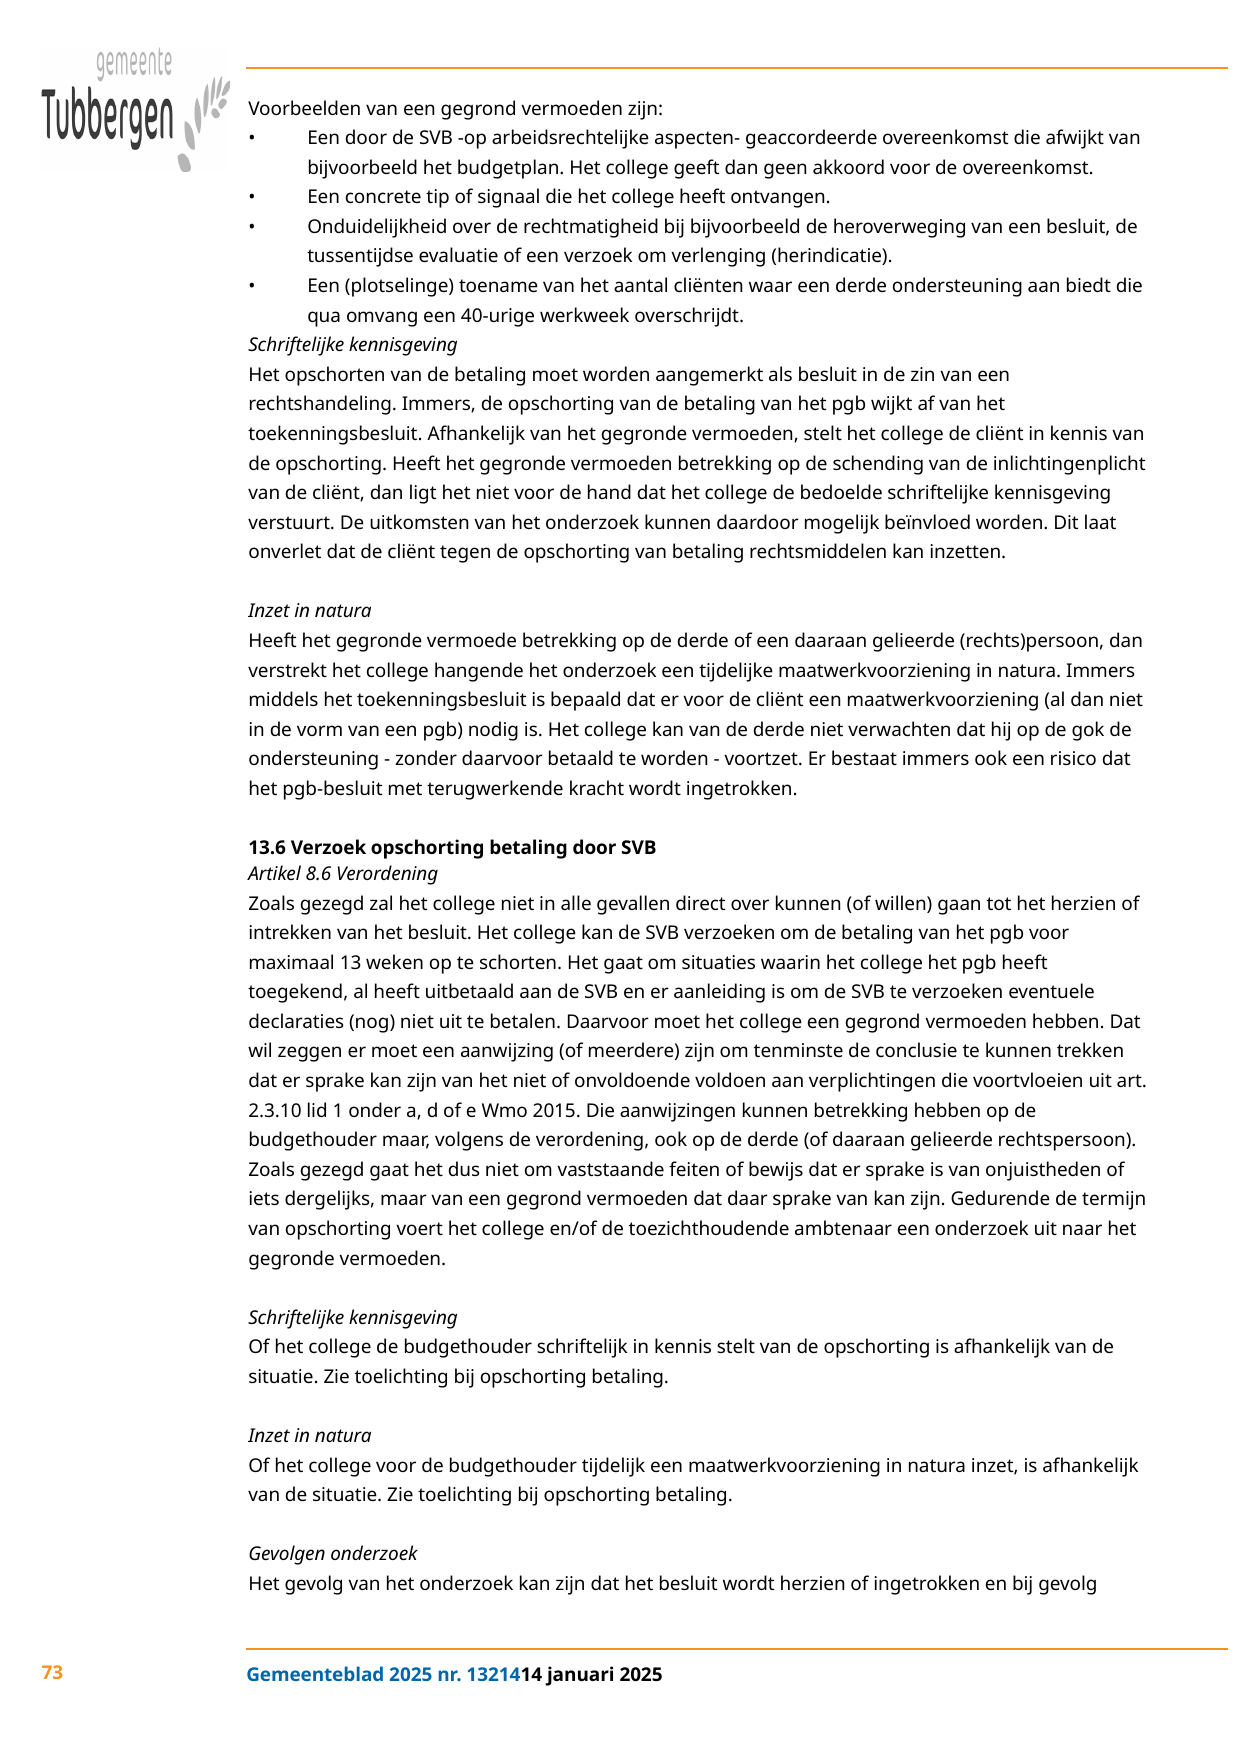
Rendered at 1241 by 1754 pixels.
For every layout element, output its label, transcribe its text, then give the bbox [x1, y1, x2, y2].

text Het gevolg van het onderzoek kan zijn dat het besluit wordt herzien of ingetrokken en bij gevolg [248, 1570, 1152, 1596]
list Onduidelijkheid over de rechtmatigheid bij bijvoorbeeld de heroverweging van een besluit, de tussentijdse evaluatie of een verzoek om verlenging (herindicatie). [248, 213, 1152, 268]
text Of het college de budgethouder schriftelijk in kennis stelt van de opschorting is afhankelijk van de situatie. Zie toelichting bij opschorting betaling. [248, 1333, 1152, 1389]
text Heeft het gegronde vermoede betrekking op de derde of een daaraan gelieerde (rechts)persoon, dan verstrekt het college hangende het onderzoek een tijdelijke maatwerkvoorziening in natura. Immers middels het toekenningsbesluit is bepaald dat er voor de cliënt een maatwerkvoorziening (al dan niet in de vorm van een pgb) nodig is. Het college kan van de derde niet verwachten dat hij op de gok de ondersteuning - zonder daarvoor betaald te worden - voortzet. Er bestaat immers ook een risico dat het pgb-besluit met terugwerkende kracht wordt ingetrokken. [248, 627, 1152, 801]
text Schriftelijke kennisgeving [248, 331, 1152, 357]
text Artikel 8.6 Verordening [248, 860, 1152, 886]
text Of het college voor de budgethouder tijdelijk een maatwerkvoorziening in natura inzet, is afhankelijk van de situatie. Zie toelichting bij opschorting betaling. [248, 1452, 1152, 1507]
text Zoals gezegd zal het college niet in alle gevallen direct over kunnen (of willen) gaan tot het herzien of intrekken van het besluit. Het college kan de SVB verzoeken om de betaling van het pgb voor maximaal 13 weken op te schorten. Het gaat om situaties waarin het college het pgb heeft toegekend, al heeft uitbetaald aan de SVB en er aanleiding is om de SVB te verzoeken eventuele declaraties (nog) niet uit te betalen. Daarvoor moet het college een gegrond vermoeden hebben. Dat wil zeggen er moet een aanwijzing (of meerdere) zijn om tenminste de conclusie te kunnen trekken dat er sprake kan zijn van het niet of onvoldoende voldoen aan verplichtingen die voortvloeien uit art. 2.3.10 lid 1 onder a, d of e Wmo 2015. Die aanwijzingen kunnen betrekking hebben op de budgethouder maar, volgens de verordening, ook op de derde (of daaraan gelieerde rechtspersoon). Zoals gezegd gaat het dus niet om vaststaande feiten of bewijs dat er sprake is van onjuistheden of iets dergelijks, maar van een gegrond vermoeden dat daar sprake van kan zijn. Gedurende de termijn van opschorting voert het college en/of de toezichthoudende ambtenaar een onderzoek uit naar het gegronde vermoeden. [248, 890, 1152, 1270]
text Inzet in natura [248, 598, 1152, 623]
text Het opschorten van de betaling moet worden aangemerkt als besluit in de zin van een rechtshandeling. Immers, de opschorting van de betaling van het pgb wijkt af van het toekenningsbesluit. Afhankelijk van het gegronde vermoeden, stelt het college de cliënt in kennis van de opschorting. Heeft het gegronde vermoeden betrekking op de schending van de inlichtingenplicht van de cliënt, dan ligt het niet voor de hand dat het college de bedoelde schriftelijke kennisgeving verstuurt. De uitkomsten van het onderzoek kunnen daardoor mogelijk beïnvloed worden. Dit laat onverlet dat de cliënt tegen de opschorting van betaling rechtsmiddelen kan inzetten. [248, 361, 1152, 564]
text Gevolgen onderzoek [248, 1541, 1152, 1566]
text Inzet in natura [248, 1422, 1152, 1448]
text Schriftelijke kennisgeving [248, 1304, 1152, 1329]
text 13.6 Verzoek opschorting betaling door SVB [248, 834, 1152, 860]
list Een concrete tip of signaal die het college heeft ontvangen. [248, 183, 1152, 209]
picture [41, 47, 231, 172]
list Een door de SVB -op arbeidsrechtelijke aspecten- geaccordeerde overeenkomst die afwijkt van bijvoorbeeld het budgetplan. Het college geeft dan geen akkoord voor de overeenkomst. [248, 124, 1152, 180]
text Voorbeelden van een gegrond vermoeden zijn: [248, 95, 1152, 121]
list Een (plotselinge) toename van het aantal cliënten waar een derde ondersteuning aan biedt die qua omvang een 40-urige werkweek overschrijdt. [248, 272, 1152, 328]
